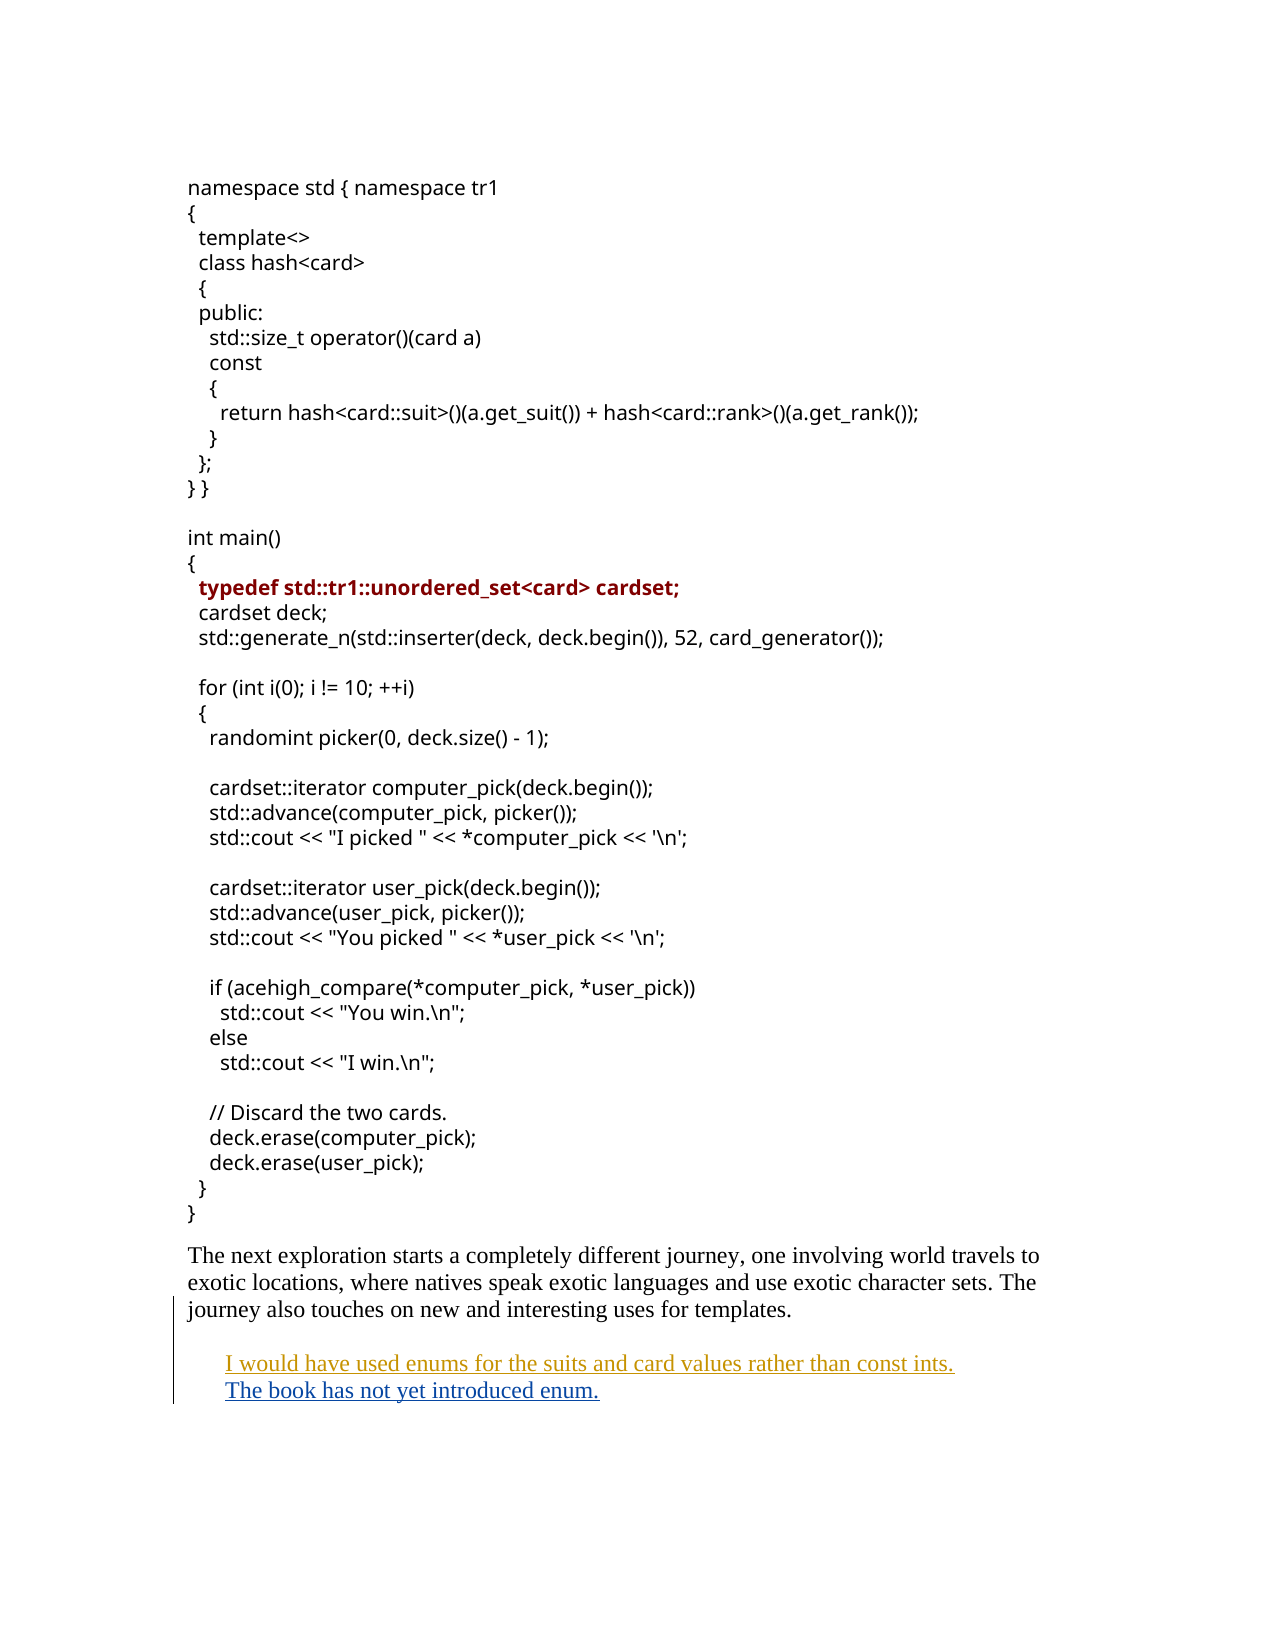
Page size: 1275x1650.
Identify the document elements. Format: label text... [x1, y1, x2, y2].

text if (acehigh_compare(*computer_pick, *user_pick)) [187, 975, 1072, 1000]
text { [187, 275, 1072, 300]
text template<> [187, 225, 1072, 250]
text } [187, 1200, 1072, 1225]
text } [187, 425, 1072, 450]
text public: [187, 300, 1072, 325]
text return hash<card::suit>()(a.get_suit()) + hash<card::rank>()(a.get_rank()); [187, 400, 1072, 425]
text { [187, 700, 1072, 725]
text deck.erase(user_pick); [187, 1150, 1072, 1175]
text The next exploration starts a completely different journey, one involving world travels to exotic locations, where natives speak exotic languages and use exotic character sets. The journey also touches on new and interesting uses for templates. [187, 1242, 1087, 1323]
text typedef std::tr1::unordered_set<card> cardset; [187, 575, 1072, 600]
text deck.erase(computer_pick); [187, 1125, 1072, 1150]
text } } [187, 475, 1072, 500]
text cardset::iterator user_pick(deck.begin()); [187, 875, 1072, 900]
text } [187, 1175, 1072, 1200]
text std::cout << "You picked " << *user_pick << '\n'; [187, 925, 1072, 950]
text std::advance(computer_pick, picker()); [187, 800, 1072, 825]
text randomint picker(0, deck.size() - 1); [187, 725, 1072, 750]
text cardset deck; [187, 600, 1072, 625]
text std::size_t operator()(card a) [187, 325, 1072, 350]
text // Discard the two cards. [187, 1100, 1072, 1125]
text std::generate_n(std::inserter(deck, deck.begin()), 52, card_generator()); [187, 625, 1072, 650]
text std::advance(user_pick, picker()); [187, 900, 1072, 925]
text class hash<card> [187, 250, 1072, 275]
text { [187, 550, 1072, 575]
text std::cout << "I win.\n"; [187, 1050, 1072, 1075]
text namespace std { namespace tr1 [187, 175, 1072, 200]
text { [187, 375, 1072, 400]
text const [187, 350, 1072, 375]
text cardset::iterator computer_pick(deck.begin()); [187, 775, 1072, 800]
text { [187, 200, 1072, 225]
text }; [187, 450, 1072, 475]
text std::cout << "I picked " << *computer_pick << '\n'; [187, 825, 1072, 850]
text The book has not yet introduced enum. [187, 1377, 1087, 1404]
text I would have used enums for the suits and card values rather than const ints. [187, 1350, 1087, 1377]
text int main() [187, 525, 1072, 550]
text std::cout << "You win.\n"; [187, 1000, 1072, 1025]
text for (int i(0); i != 10; ++i) [187, 675, 1072, 700]
text else [187, 1025, 1072, 1050]
